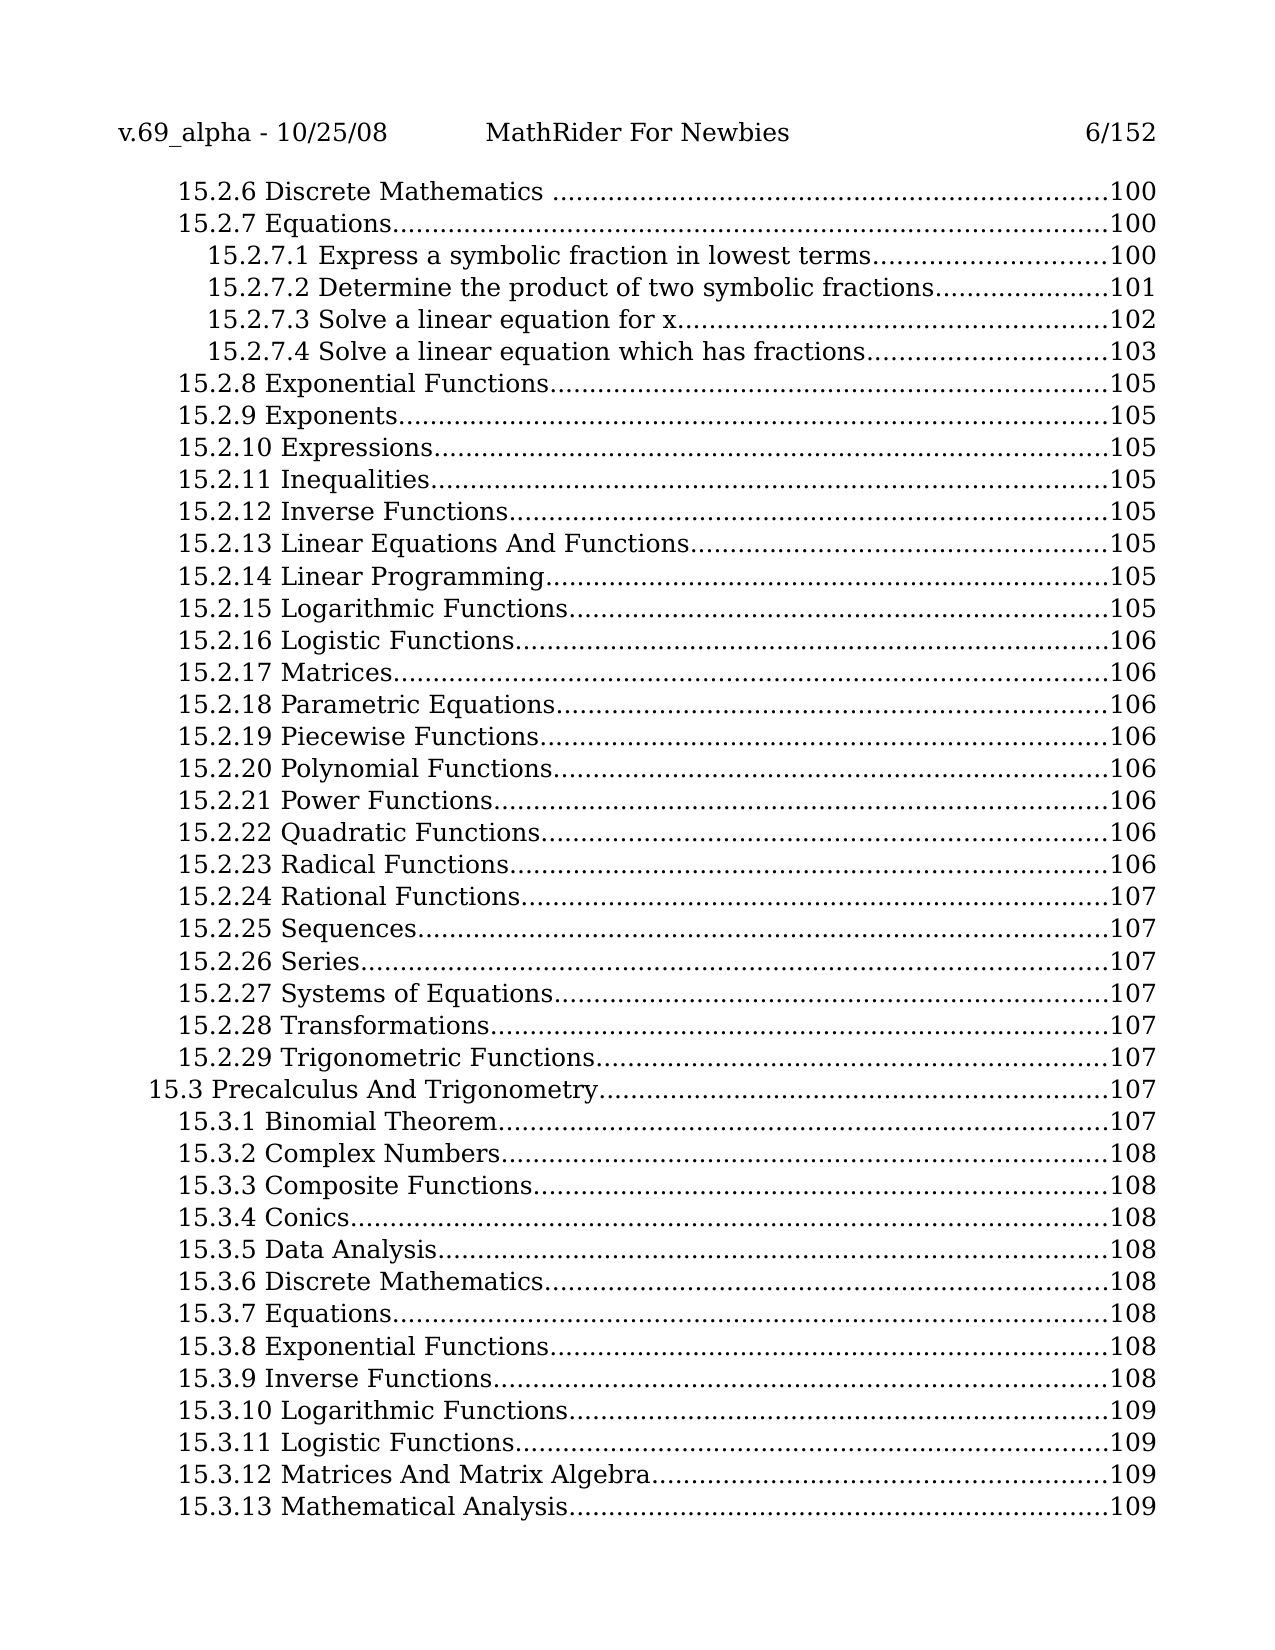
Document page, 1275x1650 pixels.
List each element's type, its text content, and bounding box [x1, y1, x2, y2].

text 15.3.11 Logistic Functions 109 [177, 1428, 1157, 1457]
text 15.2.12 Inverse Functions 105 [177, 498, 1157, 527]
text 15.2.7.3 Solve a linear equation for x 102 [207, 305, 1157, 334]
text 15.3.10 Logarithmic Functions 109 [177, 1396, 1157, 1425]
text 15.2.26 Series 107 [177, 947, 1157, 976]
text 15.3.6 Discrete Mathematics 108 [177, 1268, 1157, 1297]
text 15.2.16 Logistic Functions 106 [177, 626, 1157, 655]
text 15.3.2 Complex Numbers 108 [177, 1139, 1157, 1168]
text 15.2.7.2 Determine the product of two symbolic fractions 101 [207, 273, 1157, 302]
text 15.3.8 Exponential Functions 108 [177, 1332, 1157, 1361]
text 15.2.19 Piecewise Functions 106 [177, 722, 1157, 751]
text 15.3.1 Binomial Theorem 107 [177, 1107, 1157, 1136]
text 15.2.28 Transformations 107 [177, 1011, 1157, 1040]
text 15.2.24 Rational Functions 107 [177, 883, 1157, 912]
text 15.2.21 Power Functions 106 [177, 786, 1157, 816]
text 15.2.7.4 Solve a linear equation which has fractions 103 [207, 337, 1157, 366]
text 15.3.9 Inverse Functions 108 [177, 1364, 1157, 1393]
text 15.2.14 Linear Programming 105 [177, 562, 1157, 591]
text 15.3.12 Matrices And Matrix Algebra 109 [177, 1460, 1157, 1489]
text 15.2.23 Radical Functions 106 [177, 851, 1157, 880]
text 15.2.27 Systems of Equations 107 [177, 979, 1157, 1008]
text 15.2.18 Parametric Equations 106 [177, 690, 1157, 719]
text 15.2.7.1 Express a symbolic fraction in lowest terms 100 [207, 241, 1157, 270]
text 15.3.7 Equations 108 [177, 1300, 1157, 1329]
text 15.3.3 Composite Functions 108 [177, 1171, 1157, 1201]
text 15.3.4 Conics 108 [177, 1203, 1157, 1233]
text 15.2.17 Matrices 106 [177, 658, 1157, 687]
text 15.3 Precalculus And Trigonometry 107 [148, 1075, 1157, 1104]
text 15.2.13 Linear Equations And Functions 105 [177, 530, 1157, 559]
text 15.2.25 Sequences 107 [177, 915, 1157, 944]
text 15.2.6 Discrete Mathematics 100 [177, 177, 1157, 206]
text 15.2.8 Exponential Functions 105 [177, 369, 1157, 398]
text 15.2.20 Polynomial Functions 106 [177, 754, 1157, 783]
text 15.2.7 Equations 100 [177, 209, 1157, 238]
text 15.2.15 Logarithmic Functions 105 [177, 594, 1157, 623]
text 15.2.11 Inequalities 105 [177, 466, 1157, 495]
text 15.2.9 Exponents 105 [177, 401, 1157, 431]
text 15.2.10 Expressions 105 [177, 433, 1157, 463]
text 15.2.22 Quadratic Functions 106 [177, 818, 1157, 848]
text 15.3.13 Mathematical Analysis 109 [177, 1492, 1157, 1521]
text 15.2.29 Trigonometric Functions 107 [177, 1043, 1157, 1072]
text 15.3.5 Data Analysis 108 [177, 1236, 1157, 1265]
